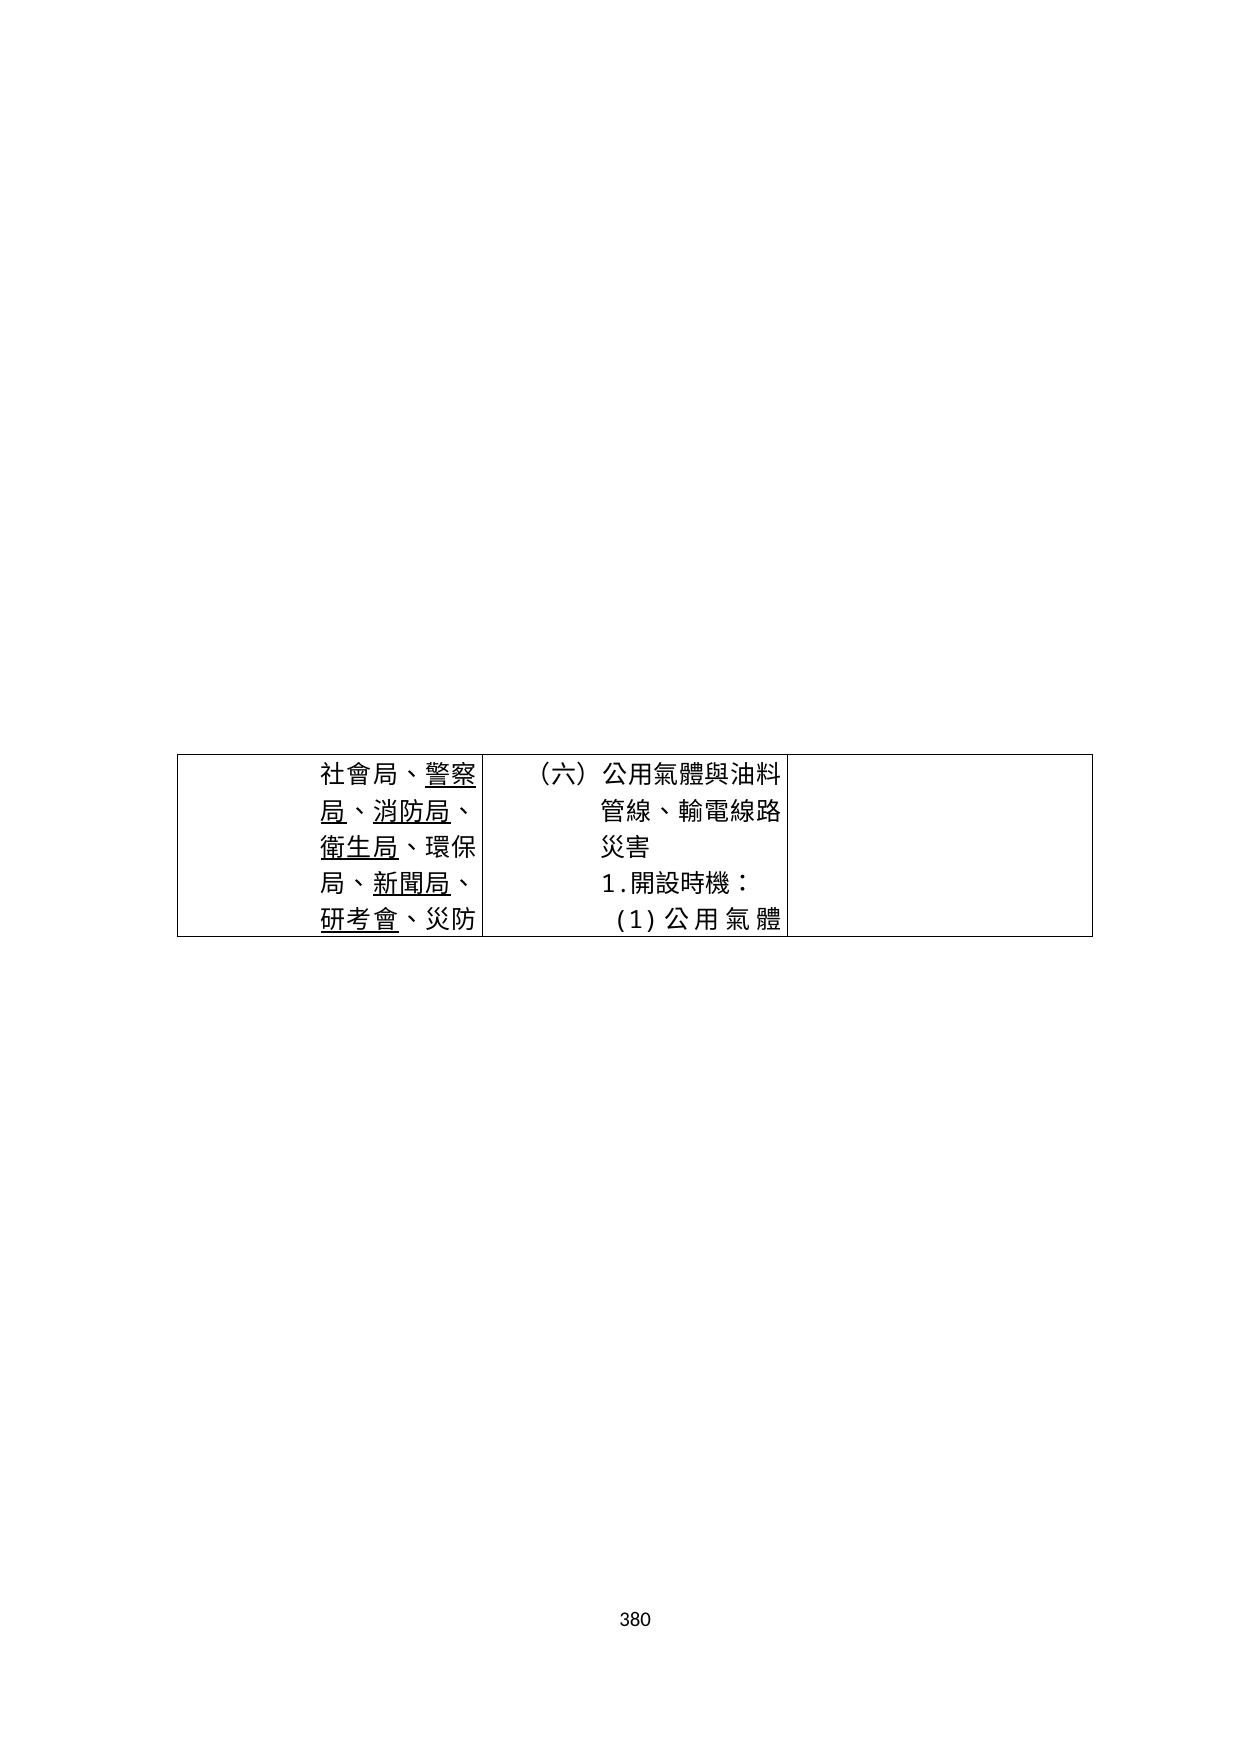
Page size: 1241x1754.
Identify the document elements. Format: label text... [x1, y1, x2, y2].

table_cell [788, 755, 1092, 936]
table_cell （六）公用氣體與油料管線、輸電線路災害 1.開設時機： (1)公用氣體 [483, 755, 787, 936]
table_cell 社會局、警察局、消防局、衛生局、環保局、新聞局、研考會、災防 [178, 755, 482, 936]
